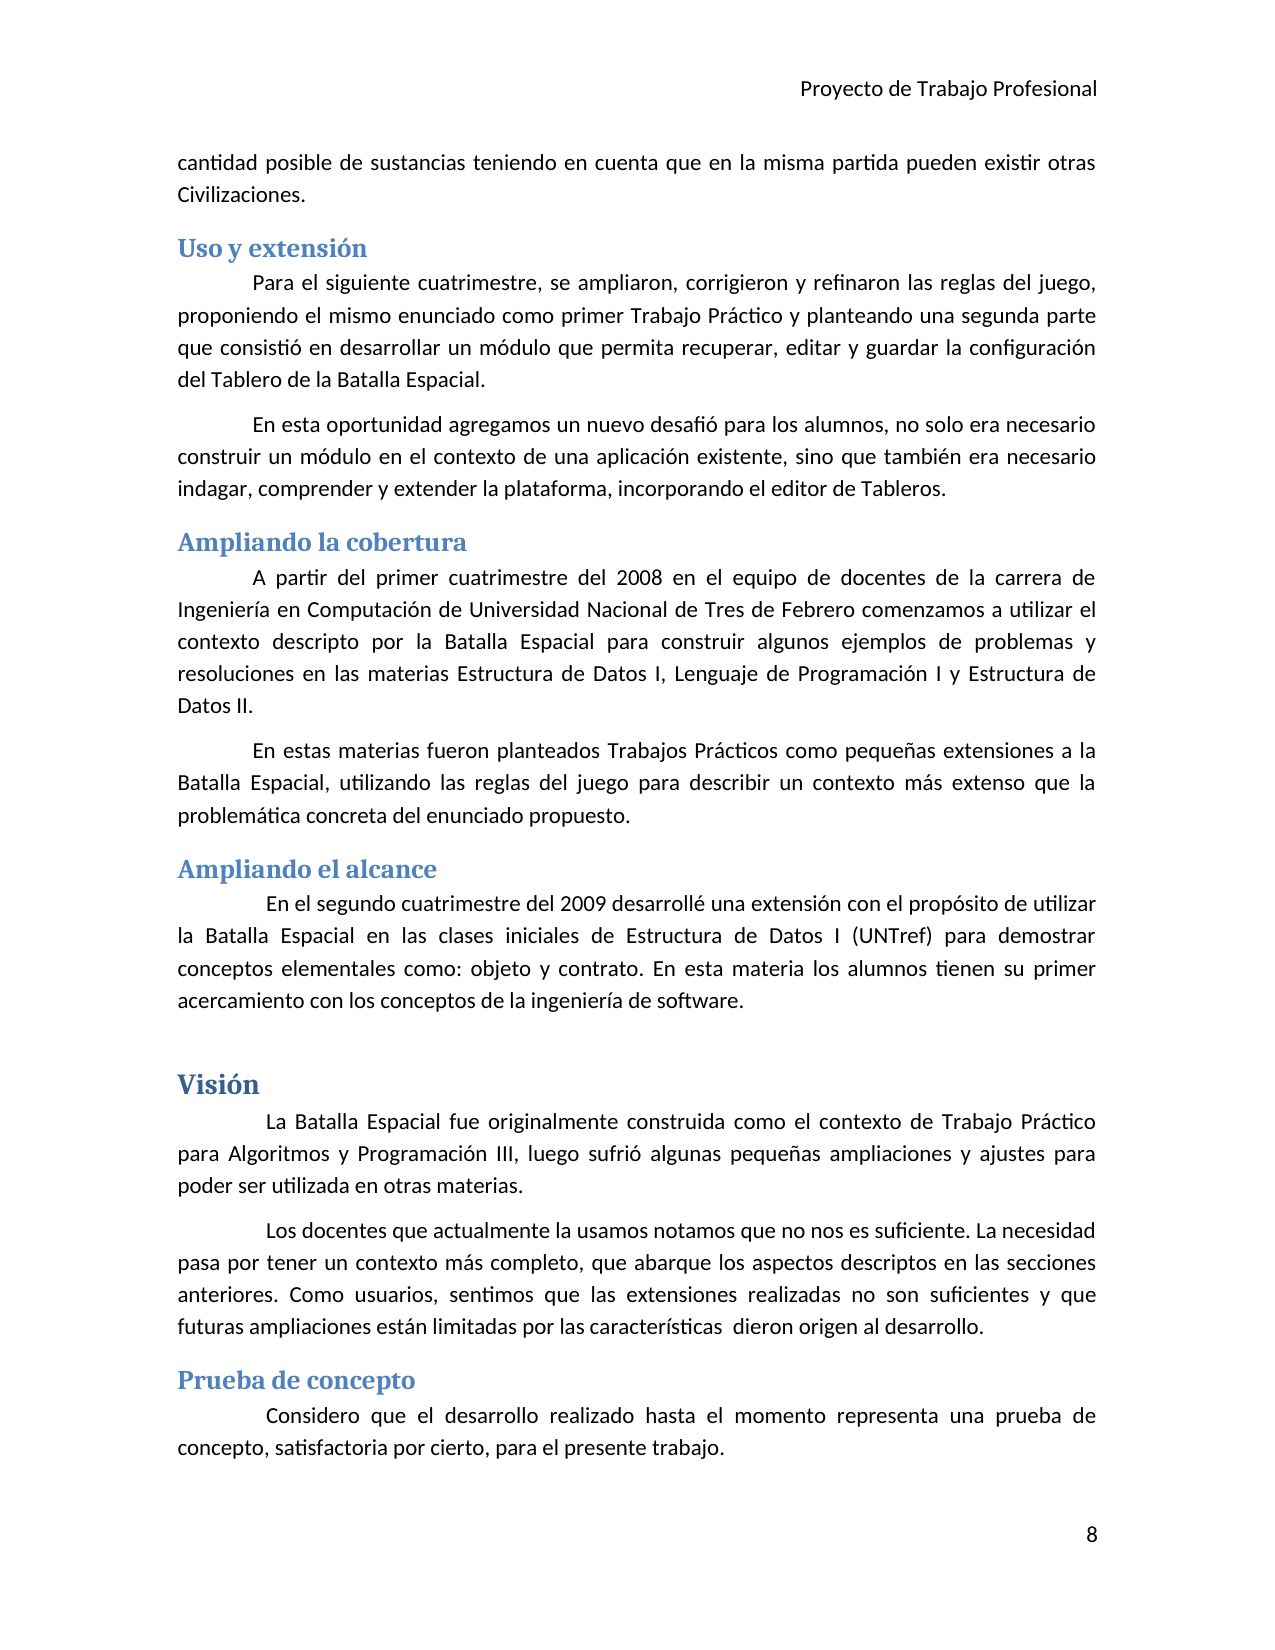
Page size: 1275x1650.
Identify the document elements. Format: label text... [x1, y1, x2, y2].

subtitle Ampliando el alcance [177, 854, 1098, 885]
text En estas materias fueron planteados Trabajos Prácticos como pequeñas extensiones a la Batalla Espacial, utilizando las reglas del juego para describir un contexto más extenso que la problemática concreta del enunciado propuesto. [177, 736, 1098, 829]
text A partir del primer cuatrimestre del 2008 en el equipo de docentes de la carrera de Ingeniería en Computación de Universidad Nacional de Tres de Febrero comenzamos a utilizar el contexto descripto por la Batalla Espacial para construir algunos ejemplos de problemas y resoluciones en las materias Estructura de Datos I, Lenguaje de Programación I y Estructura de Datos II. [177, 563, 1098, 720]
text Los docentes que actualmente la usamos notamos que no nos es suficiente. La necesidad pasa por tener un contexto más completo, que abarque los aspectos descriptos en las secciones anteriores. Como usuarios, sentimos que las extensiones realizadas no son suficientes y que futuras ampliaciones están limitadas por las características dieron origen al desarrollo. [177, 1216, 1098, 1340]
subtitle Uso y extensión [177, 233, 1098, 264]
subtitle Visión [177, 1068, 1098, 1102]
text Para el siguiente cuatrimestre, se ampliaron, corrigieron y refinaron las reglas del juego, proponiendo el mismo enunciado como primer Trabajo Práctico y planteando una segunda parte que consistió en desarrollar un módulo que permita recuperar, editar y guardar la configuración del Tablero de la Batalla Espacial. [177, 268, 1098, 393]
text En esta oportunidad agregamos un nuevo desafió para los alumnos, no solo era necesario construir un módulo en el contexto de una aplicación existente, sino que también era necesario indagar, comprender y extender la plataforma, incorporando el editor de Tableros. [177, 410, 1098, 502]
subtitle Prueba de concepto [177, 1365, 1098, 1397]
text En el segundo cuatrimestre del 2009 desarrollé una extensión con el propósito de utilizar la Batalla Espacial en las clases iniciales de Estructura de Datos I (UNTref) para demostrar conceptos elementales como: objeto y contrato. En esta materia los alumnos tienen su primer acercamiento con los conceptos de la ingeniería de software. [177, 889, 1098, 1014]
text cantidad posible de sustancias teniendo en cuenta que en la misma partida pueden existir otras Civilizaciones. [177, 148, 1098, 208]
subtitle Ampliando la cobertura [177, 527, 1098, 558]
text Considero que el desarrollo realizado hasta el momento representa una prueba de concepto, satisfactoria por cierto, para el presente trabajo. [177, 1401, 1098, 1461]
text La Batalla Espacial fue originalmente construida como el contexto de Trabajo Práctico para Algoritmos y Programación III, luego sufrió algunas pequeñas ampliaciones y ajustes para poder ser utilizada en otras materias. [177, 1107, 1098, 1199]
